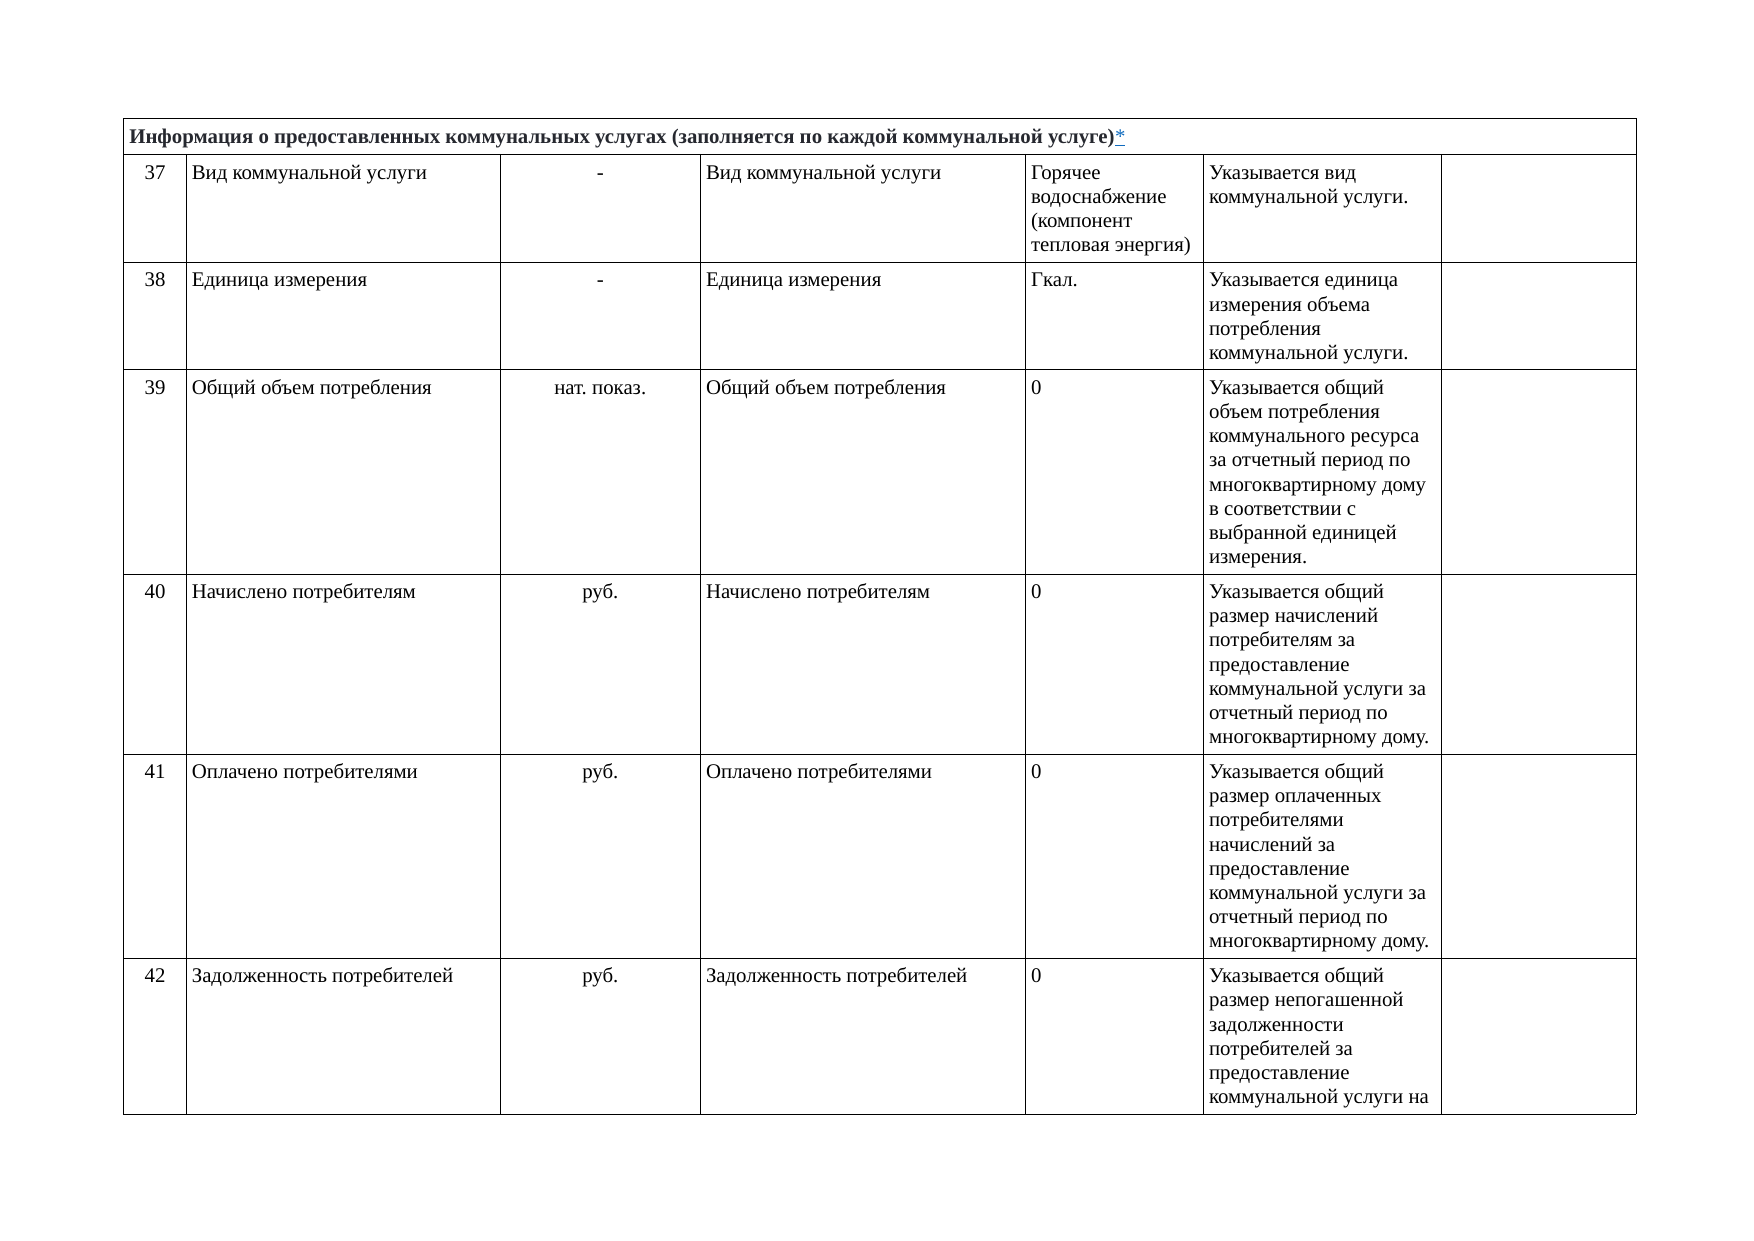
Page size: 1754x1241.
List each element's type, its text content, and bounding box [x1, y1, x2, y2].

table_cell руб. [501, 575, 700, 753]
table_cell Вид коммунальной услуги [701, 155, 1025, 262]
table_cell 38 [124, 263, 186, 369]
table_cell 42 [124, 959, 186, 1113]
table_cell [1442, 155, 1636, 262]
table_cell 39 [124, 370, 186, 573]
table_cell Указывается общий размер оплаченных потребителями начислений за предоставление коммунальной услуги за отчетный период по многоквартирному дому. [1204, 755, 1441, 957]
table_cell Оплачено потребителями [187, 755, 500, 957]
table_cell [1442, 755, 1636, 957]
table_cell 40 [124, 575, 186, 753]
table_cell Единица измерения [701, 263, 1025, 369]
table_cell Вид коммунальной услуги [187, 155, 500, 262]
table_cell Указывается единица измерения объема потребления коммунальной услуги. [1204, 263, 1441, 369]
table_cell Задолженность потребителей [187, 959, 500, 1113]
table_cell руб. [501, 959, 700, 1113]
table_cell Гкал. [1026, 263, 1203, 369]
table_cell [1442, 263, 1636, 369]
table_cell 0 [1026, 959, 1203, 1113]
table_cell Единица измерения [187, 263, 500, 369]
table_cell [1442, 959, 1636, 1113]
table_cell 0 [1026, 575, 1203, 753]
table_cell Общий объем потребления [187, 370, 500, 573]
table_cell Указывается общий размер непогашенной задолженности потребителей за предоставление коммунальной услуги на [1204, 959, 1441, 1113]
table_cell Общий объем потребления [701, 370, 1025, 573]
table_cell 0 [1026, 370, 1203, 573]
table_cell нат. показ. [501, 370, 700, 573]
table_cell Указывается общий размер начислений потребителям за предоставление коммунальной услуги за отчетный период по многоквартирному дому. [1204, 575, 1441, 753]
table_cell Начислено потребителям [701, 575, 1025, 753]
table_cell Указывается вид коммунальной услуги. [1204, 155, 1441, 262]
table_cell Начислено потребителям [187, 575, 500, 753]
table_cell 0 [1026, 755, 1203, 957]
table_cell Информация о предоставленных коммунальных услугах (заполняется по каждой коммунальной услуге)* [124, 119, 1636, 154]
table_cell 37 [124, 155, 186, 262]
table_cell 41 [124, 755, 186, 957]
table_cell [1442, 370, 1636, 573]
table_cell Оплачено потребителями [701, 755, 1025, 957]
table_cell [1442, 575, 1636, 753]
table_cell - [501, 155, 700, 262]
table_cell Указывается общий объем потребления коммунального ресурса за отчетный период по многоквартирному дому в соответствии с выбранной единицей измерения. [1204, 370, 1441, 573]
table_cell Задолженность потребителей [701, 959, 1025, 1113]
table_cell - [501, 263, 700, 369]
table_cell Горячее водоснабжение (компонент тепловая энергия) [1026, 155, 1203, 262]
table_cell руб. [501, 755, 700, 957]
